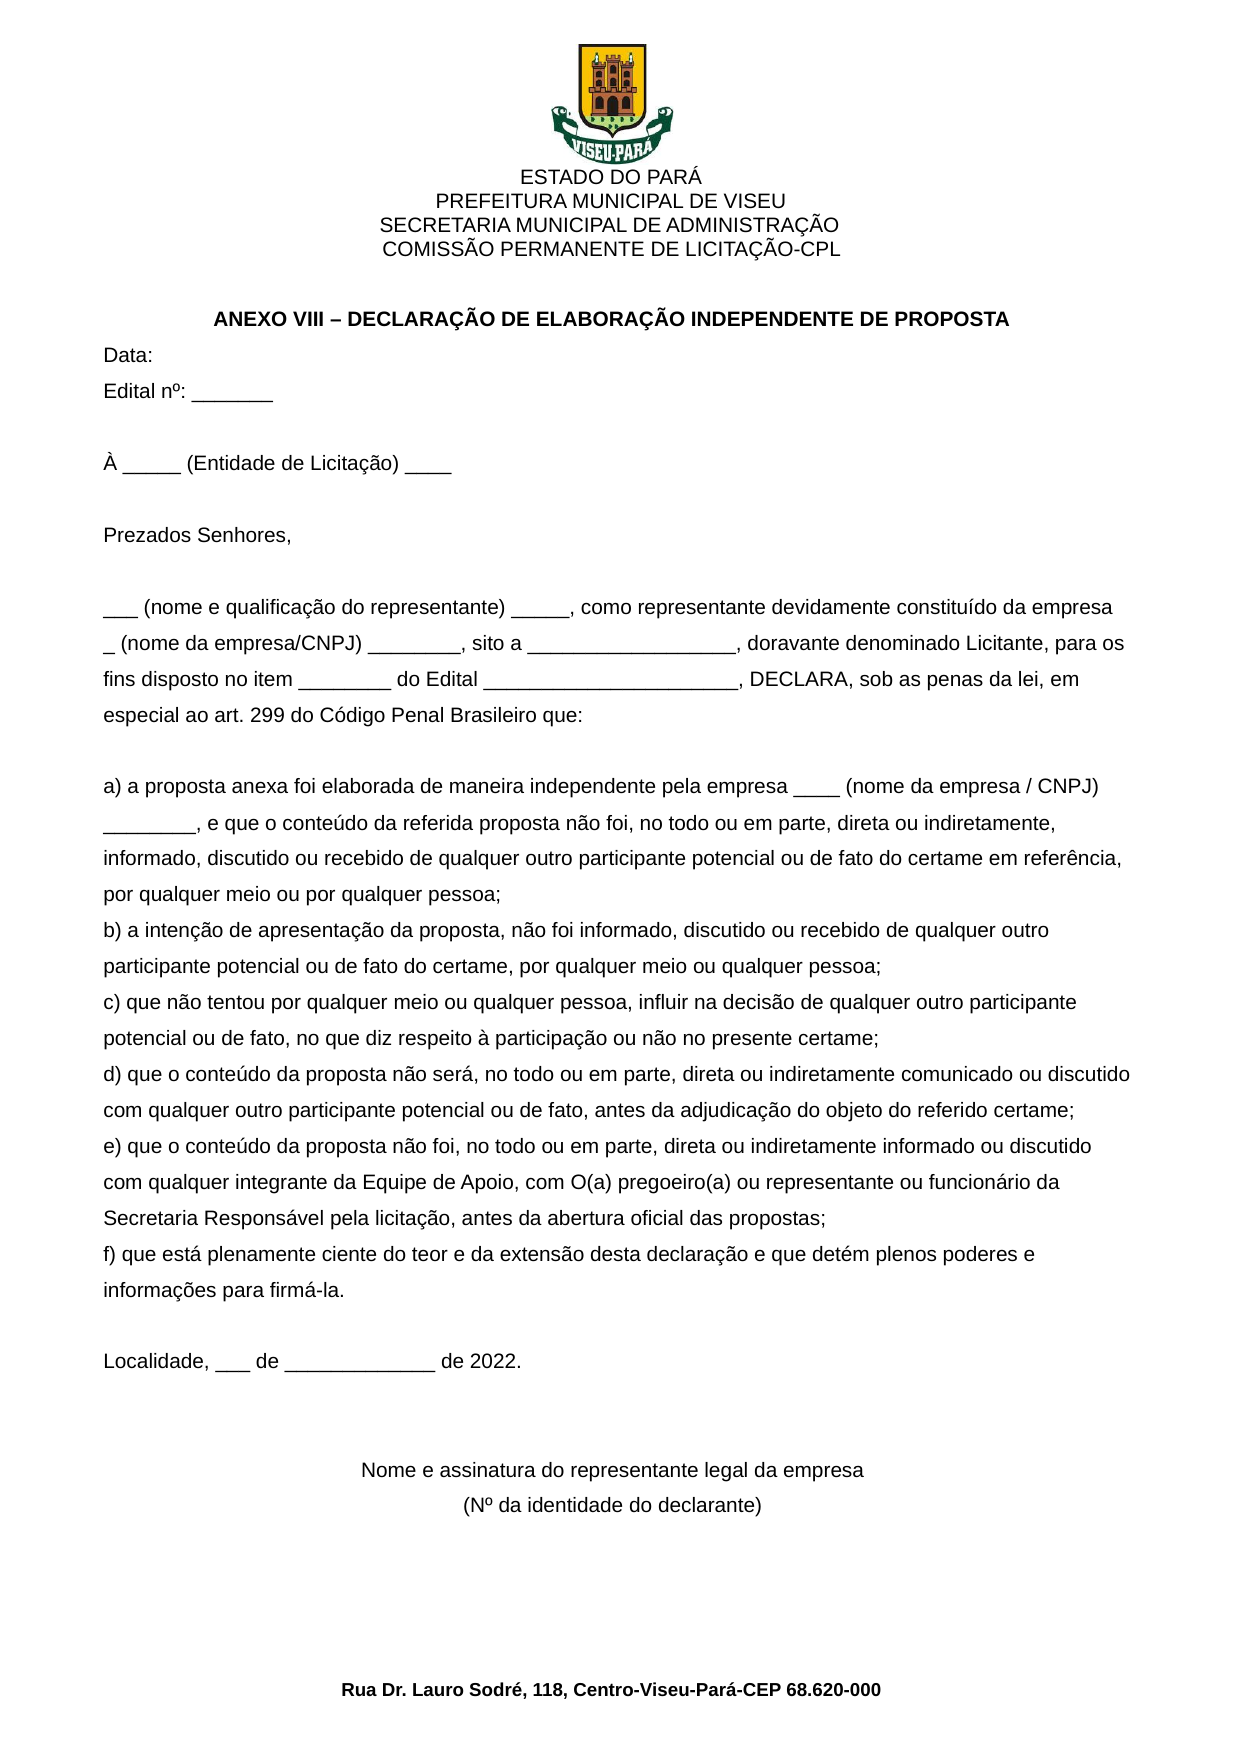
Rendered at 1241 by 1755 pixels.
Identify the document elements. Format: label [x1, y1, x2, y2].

picture [551, 44, 674, 165]
